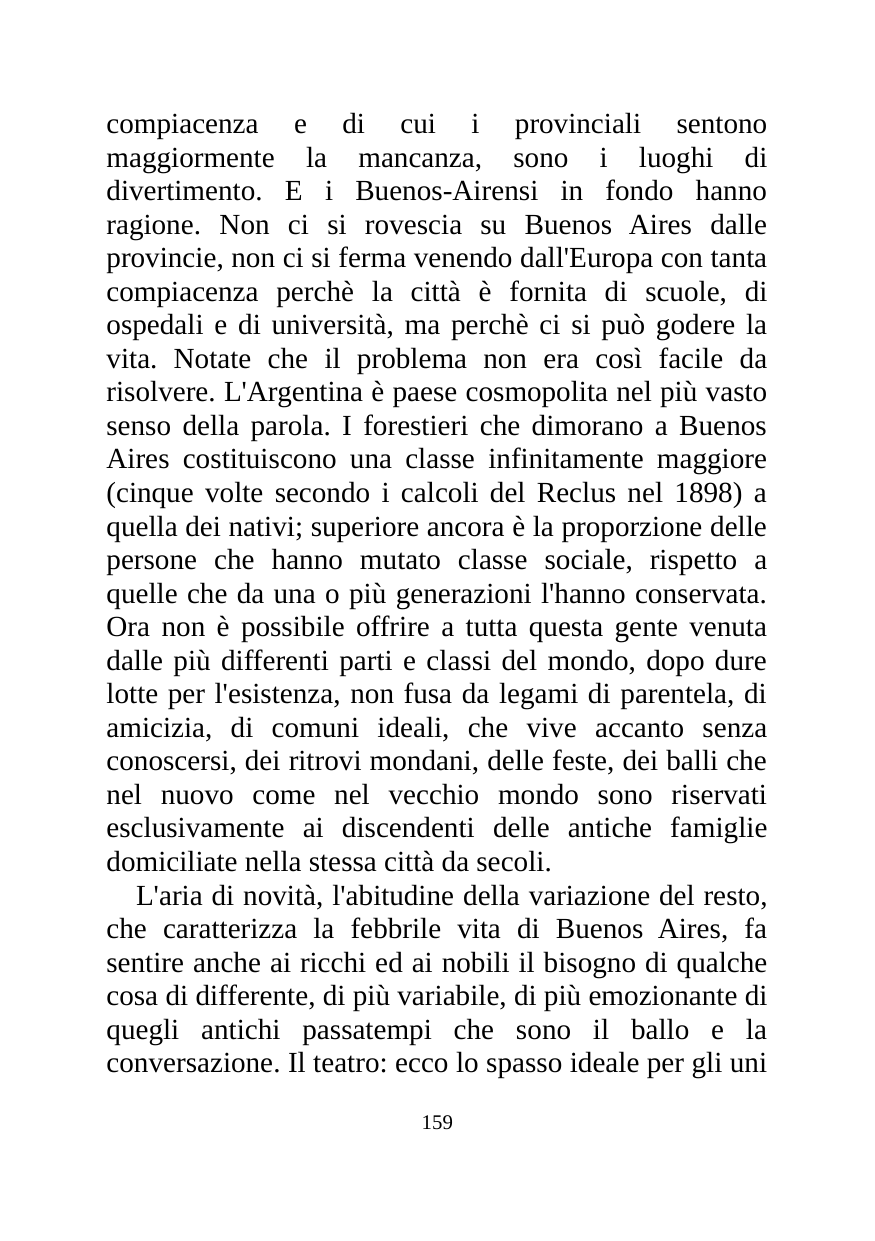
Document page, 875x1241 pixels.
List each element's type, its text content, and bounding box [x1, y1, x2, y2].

text L'aria di novità, l'abitudine della variazione del resto, che caratterizza la febbrile vita di Buenos Aires, fa sentire anche ai ricchi ed ai nobili il bisogno di qualche cosa di differente, di più variabile, di più emozionante di quegli antichi passatempi che sono il ballo e la conversazione. Il teatro: ecco lo spasso ideale per gli uni [106, 878, 768, 1079]
text compiacenza e di cui i provinciali sentono maggiormente la mancanza, sono i luoghi di divertimento. E i Buenos-Airensi in fondo hanno ragione. Non ci si rovescia su Buenos Aires dalle provincie, non ci si ferma venendo dall'Europa con tanta compiacenza perchè la città è fornita di scuole, di ospedali e di università, ma perchè ci si può godere la vita. Notate che il problema non era così facile da risolvere. L'Argentina è paese cosmopolita nel più vasto senso della parola. I forestieri che dimorano a Buenos Aires costituiscono una classe infinitamente maggiore (cinque volte secondo i calcoli del Reclus nel 1898) a quella dei nativi; superiore ancora è la proporzione delle persone che hanno mutato classe sociale, rispetto a quelle che da una o più generazioni l'hanno conservata. Ora non è possibile offrire a tutta questa gente venuta dalle più differenti parti e classi del mondo, dopo dure lotte per l'esistenza, non fusa da legami di parentela, di amicizia, di comuni ideali, che vive accanto senza conoscersi, dei ritrovi mondani, delle feste, dei balli che nel nuovo come nel vecchio mondo sono riservati esclusivamente ai discendenti delle antiche famiglie domiciliate nella stessa città da secoli. [106, 106, 768, 878]
